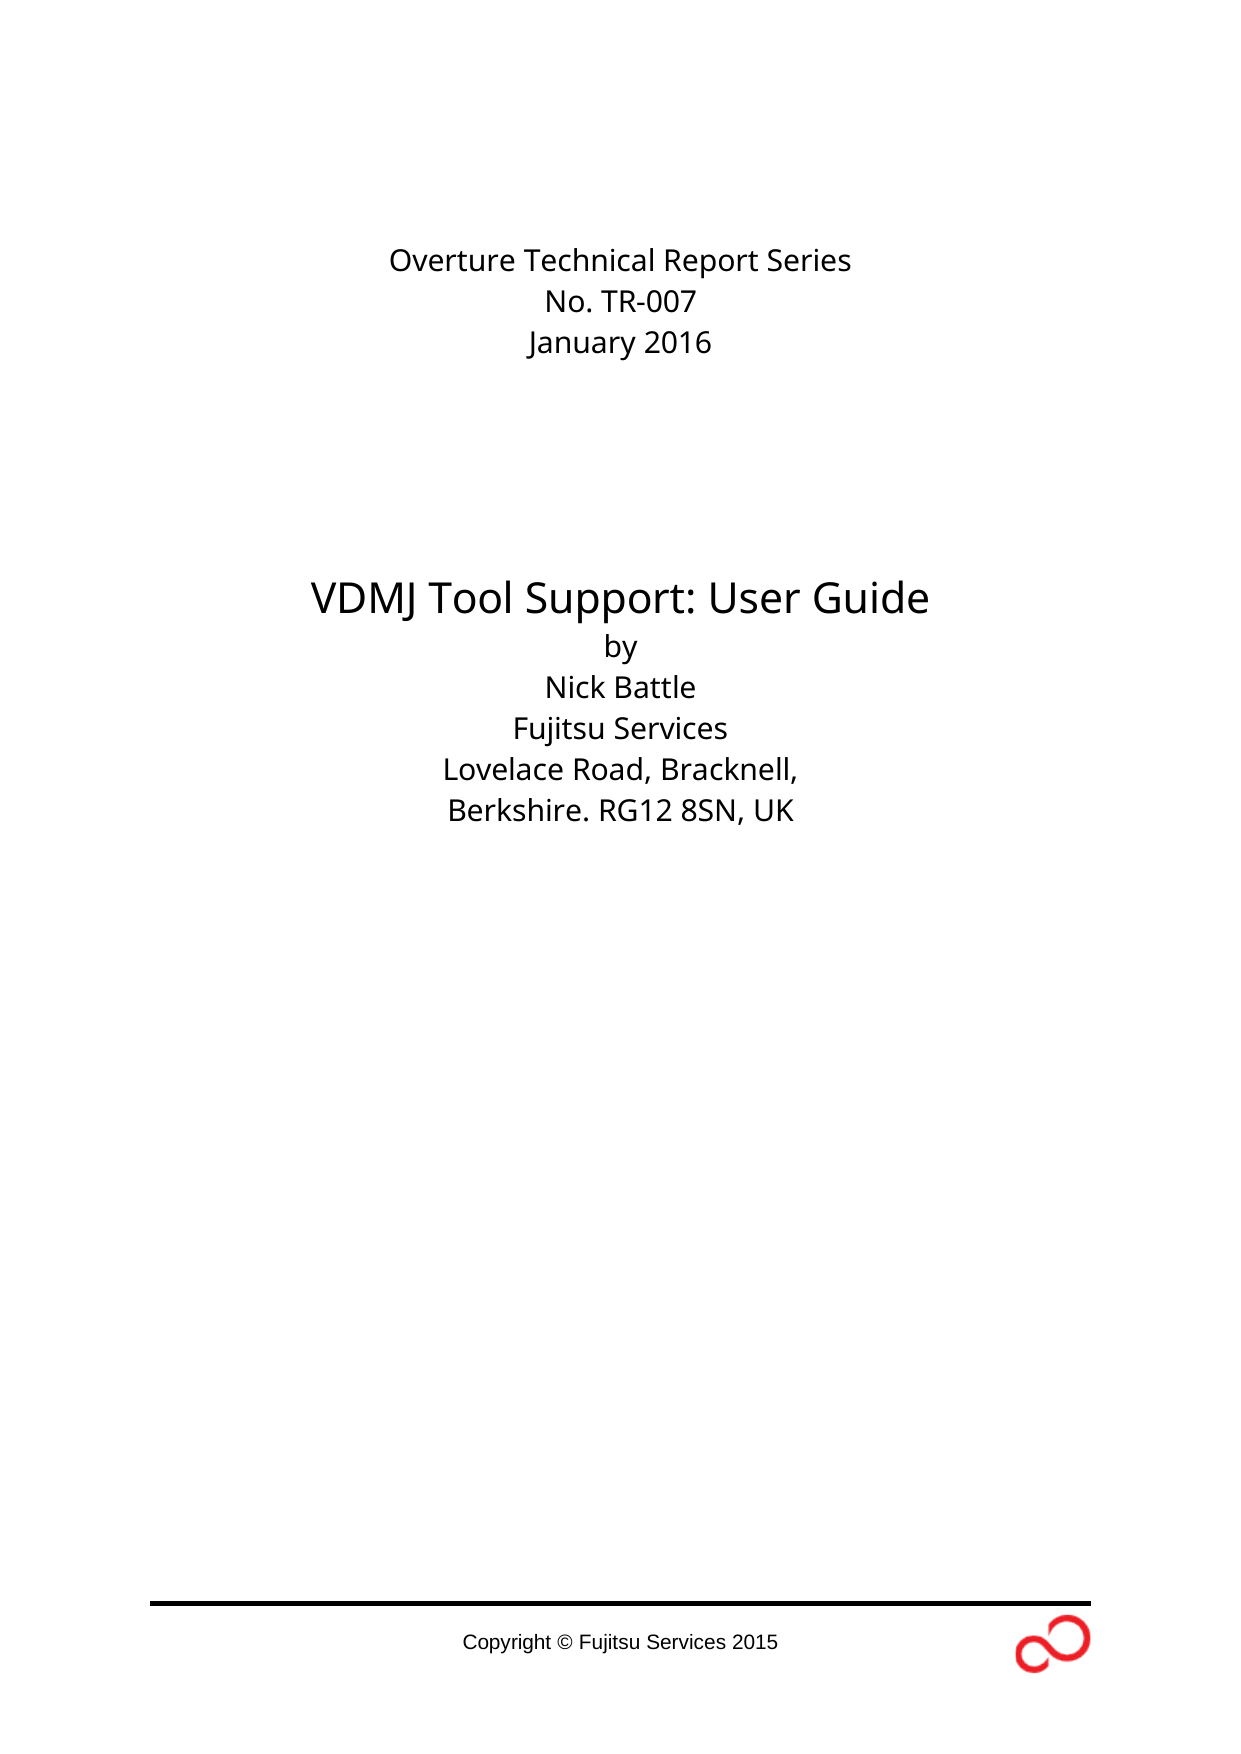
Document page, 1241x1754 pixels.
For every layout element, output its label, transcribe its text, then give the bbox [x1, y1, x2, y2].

text Berkshire. RG12 8SN, UK [75, 790, 1166, 831]
picture [1015, 1607, 1091, 1683]
text VDMJ Tool Support: User Guide [75, 567, 1166, 626]
text Nick Battle [75, 667, 1166, 708]
text Fujitsu Services [75, 708, 1166, 749]
text Lovelace Road, Bracknell, [75, 749, 1166, 790]
text January 2016 [75, 321, 1166, 362]
text Overture Technical Report Series [75, 239, 1166, 280]
text No. TR-007 [75, 280, 1166, 321]
text by [75, 626, 1166, 667]
